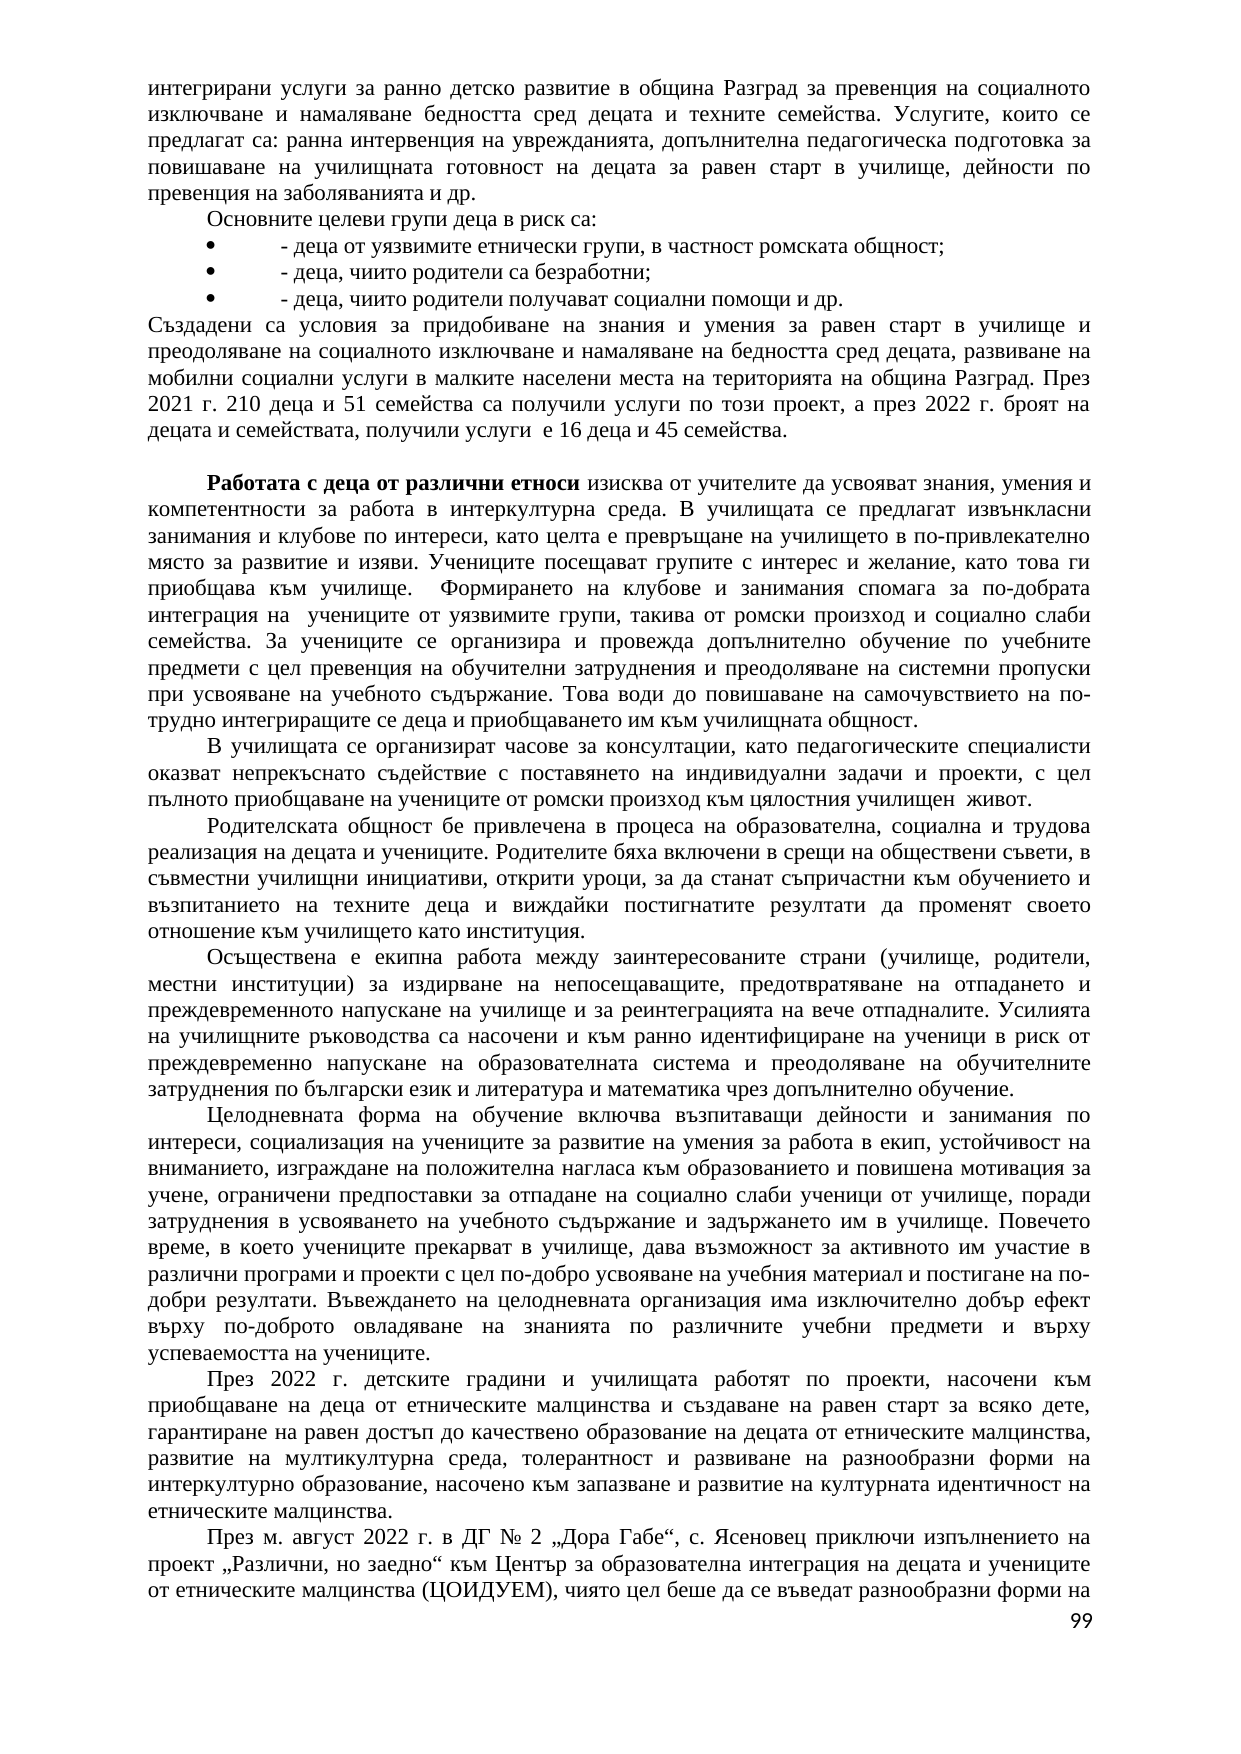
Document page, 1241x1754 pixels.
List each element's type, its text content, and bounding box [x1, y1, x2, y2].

text Основните целеви групи деца в риск са: [148, 206, 1093, 232]
list - деца, чиито родители са безработни; [207, 258, 1093, 284]
text Родителската общност бе привлечена в процеса на образователна, социална и трудова реализация на децата и учениците. Родителите бяха включени в срещи на обществени съвети, в съвместни училищни инициативи, открити уроци, за да станат съпричастни към обучението и възпитанието на техните деца и виждайки постигнатите резултати да променят своето отношение към училището като институция. [148, 812, 1093, 943]
list - деца от уязвимите етнически групи, в частност ромската общност; [207, 232, 1093, 258]
text Осъществена е екипна работа между заинтересованите страни (училище, родители, местни институции) за издирване на непосещаващите, предотвратяване на отпадането и преждевременното напускане на училище и за реинтеграцията на вече отпадналите. Усилията на училищните ръководства са насочени и към ранно идентифициране на ученици в риск от преждевременно напускане на образователната система и преодоляване на обучителните затруднения по български език и литература и математика чрез допълнително обучение. [148, 943, 1093, 1102]
list интегрирани услуги за ранно детско развитие в община Разград за превенция на социалното изключване и намаляване бедността сред децата и техните семейства. Услугите, които се предлагат са: ранна интервенция на уврежданията, допълнителна педагогическа подготовка за повишаване на училищната готовност на децата за равен старт в училище, дейности по превенция на заболяванията и др. [148, 74, 1093, 206]
text Създадени са условия за придобиване на знания и умения за равен старт в училище и преодоляване на социалното изключване и намаляване на бедността сред децата, развиване на мобилни социални услуги в малките населени места на територията на община Разград. През 2021 г. 210 деца и 51 семейства са получили услуги по този проект, а през 2022 г. броят на децата и семействата, получили услуги е 16 деца и 45 семейства. [148, 311, 1093, 443]
text В училищата се организират часове за консултации, като педагогическите специалисти оказват непрекъснато съдействие с поставянето на индивидуални задачи и проекти, с цел пълното приобщаване на учениците от ромски произход към цялостния училищен живот. [148, 733, 1093, 812]
text Работата с деца от различни етноси изисква от учителите да усвояват знания, умения и компетентности за работа в интеркултурна среда. В училищата се предлагат извънкласни занимания и клубове по интереси, като целта е превръщане на училището в по-привлекателно място за развитие и изяви. Учениците посещават групите с интерес и желание, като това ги приобщава към училище. Формирането на клубове и занимания спомага за по-добрата интеграция на учениците от уязвимите групи, такива от ромски произход и социално слаби семейства. За учениците се организира и провежда допълнително обучение по учебните предмети с цел превенция на обучителни затруднения и преодоляване на системни пропуски при усвояване на учебното съдържание. Това води до повишаване на самочувствието на по-трудно интегриращите се деца и приобщаването им към училищната общност. [148, 469, 1093, 733]
text През 2022 г. детските градини и училищата работят по проекти, насочени към приобщаване на деца от етническите малцинства и създаване на равен старт за всяко дете, гарантиране на равен достъп до качествено образование на децата от етническите малцинства, развитие на мултикултурна среда, толерантност и развиване на разнообразни форми на интеркултурно образование, насочено към запазване и развитие на културната идентичност на етническите малцинства. [148, 1365, 1093, 1523]
text През м. август 2022 г. в ДГ № 2 „Дора Габе“, с. Ясеновец приключи изпълнението на проект „Различни, но заедно“ към Център за образователна интеграция на децата и учениците от етническите малцинства (ЦОИДУЕМ), чиято цел беше да се въведат разнообразни форми на [148, 1523, 1093, 1602]
list - деца, чиито родители получават социални помощи и др. [207, 284, 1093, 311]
text Целодневната форма на обучение включва възпитаващи дейности и занимания по интереси, социализация на учениците за развитие на умения за работа в екип, устойчивост на вниманието, изграждане на положителна нагласа към образованието и повишена мотивация за учене, ограничени предпоставки за отпадане на социално слаби ученици от училище, поради затруднения в усвояването на учебното съдържание и задържането им в училище. Повечето време, в което учениците прекарват в училище, дава възможност за активното им участие в различни програми и проекти с цел по-добро усвояване на учебния материал и постигане на по-добри резултати. Въвеждането на целодневната организация има изключително добър ефект върху по-доброто овладяване на знанията по различните учебни предмети и върху успеваемостта на учениците. [148, 1102, 1093, 1365]
